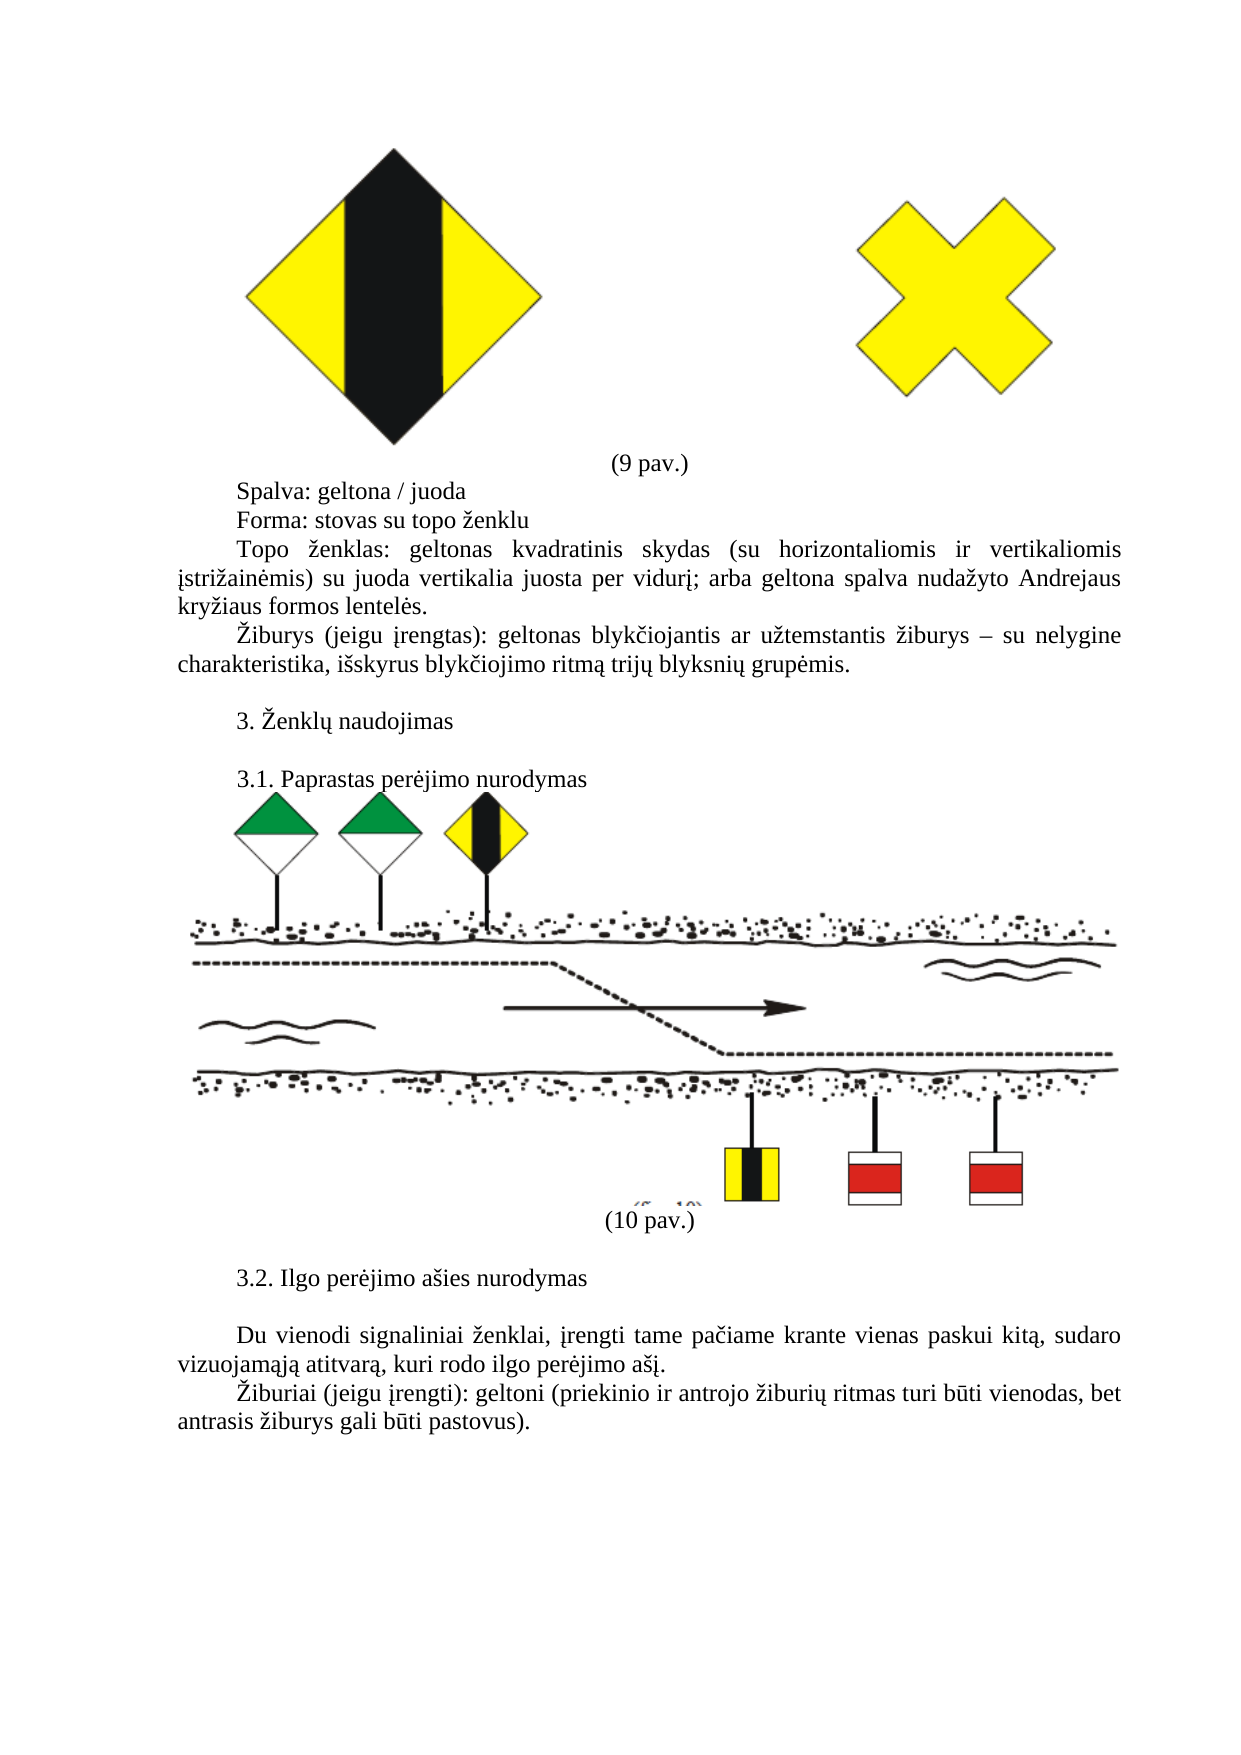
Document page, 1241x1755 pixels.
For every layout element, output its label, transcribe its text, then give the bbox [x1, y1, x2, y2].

text 3. Ženklų naudojimas [177, 706, 1122, 735]
text Topo ženklas: geltonas kvadratinis skydas (su horizontaliomis ir vertikaliomis įstrižainėmis) su juoda vertikalia juosta per vidurį; arba geltona spalva nudažyto Andrejaus kryžiaus formos lentelės. [177, 534, 1122, 620]
text 3.2. Ilgo perėjimo ašies nurodymas [177, 1263, 1122, 1291]
text Spalva: geltona / juoda [177, 476, 1122, 505]
text Forma: stovas su topo ženklu [177, 505, 1122, 534]
text (10 pav.) [177, 1206, 1122, 1234]
text (9 pav.) [177, 448, 1122, 476]
text Žiburiai (jeigu įrengti): geltoni (priekinio ir antrojo žiburių ritmas turi būti vienodas, bet antrasis žiburys gali būti pastovus). [177, 1378, 1122, 1435]
text 3.1. Paprastas perėjimo nurodymas [237, 764, 1122, 792]
text Du vienodi signaliniai ženklai, įrengti tame pačiame krante vienas paskui kitą, sudaro vizuojamąją atitvarą, kuri rodo ilgo perėjimo ašį. [177, 1320, 1122, 1378]
text Žiburys (jeigu įrengtas): geltonas blykčiojantis ar užtemstantis žiburys – su nelygine charakteristika, išskyrus blykčiojimo ritmą trijų blyksnių grupėmis. [177, 620, 1122, 678]
